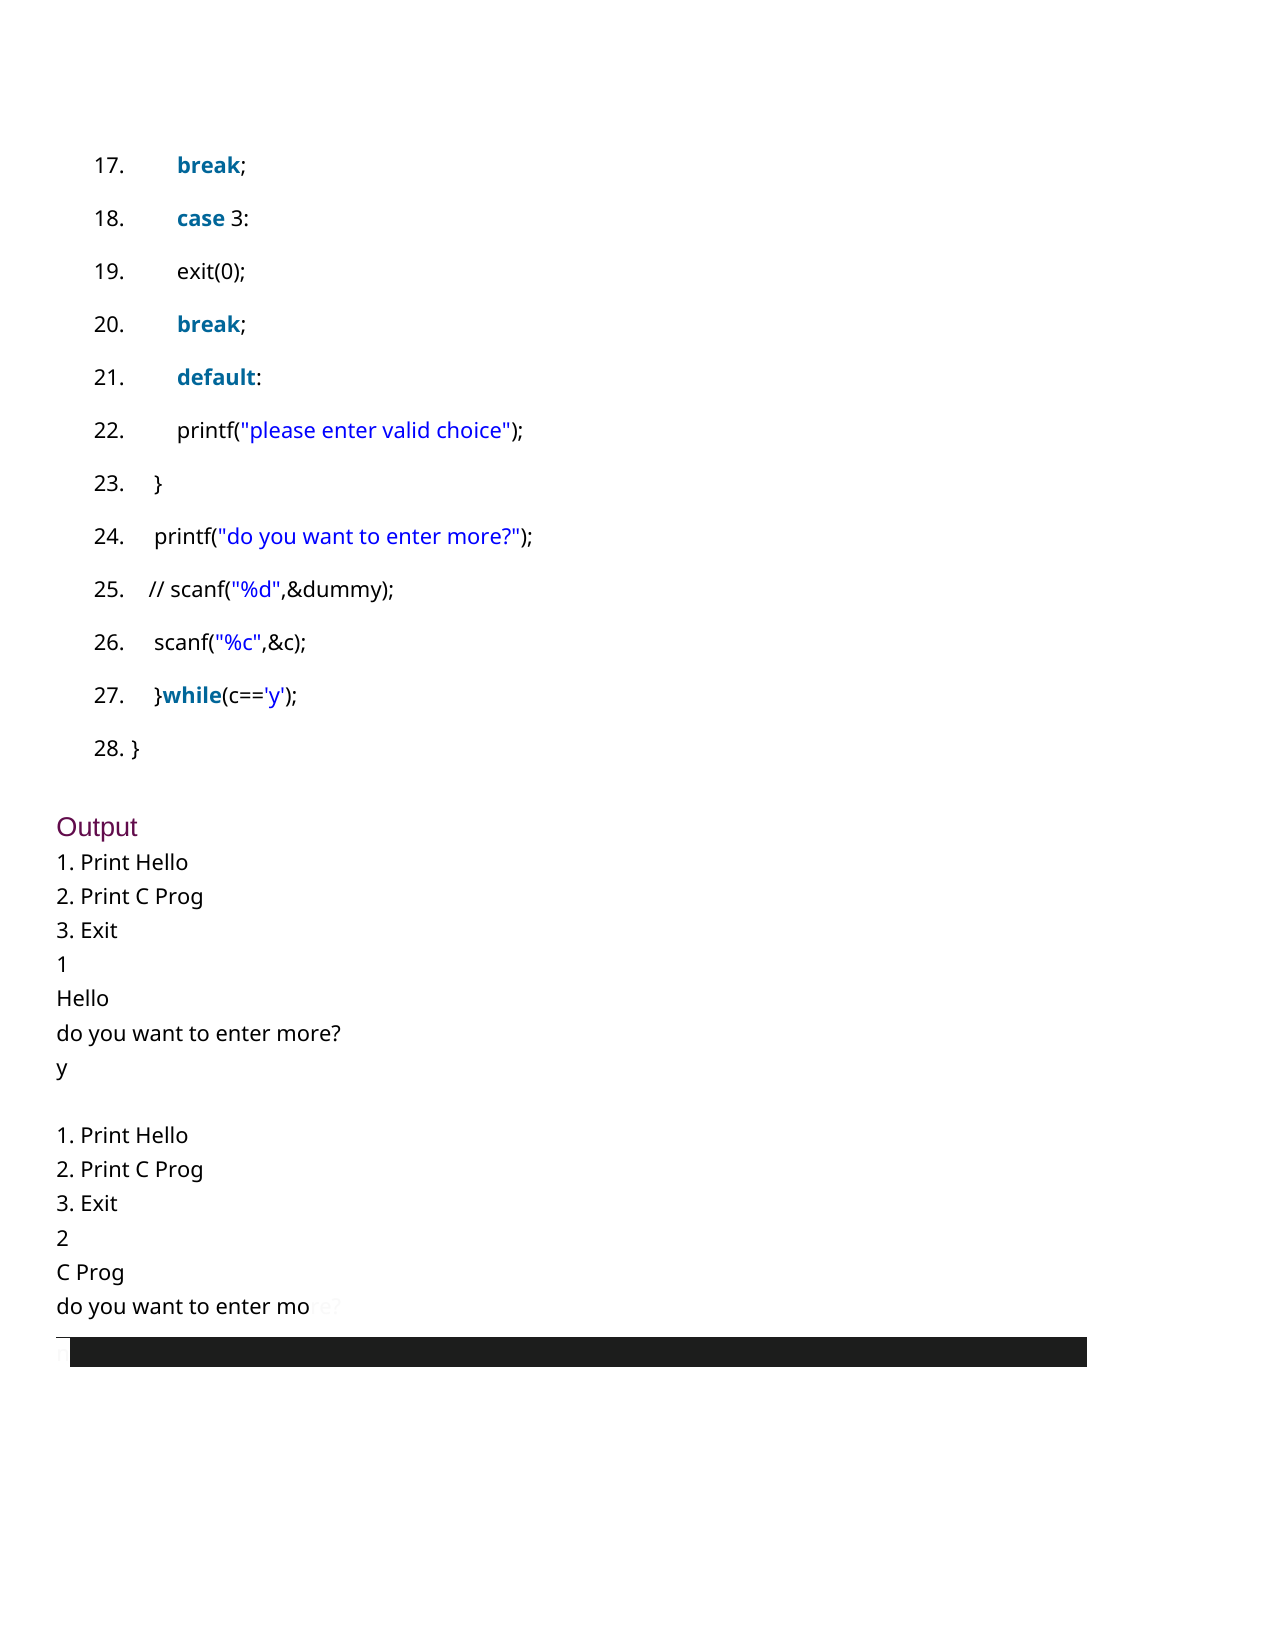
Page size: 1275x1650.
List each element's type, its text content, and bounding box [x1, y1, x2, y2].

text 1. Print Hello [56, 847, 1087, 876]
text 2. Print C Prog [56, 881, 1087, 911]
list printf("do you want to enter more?"); [94, 521, 1092, 551]
list default: [94, 362, 1092, 392]
list scanf("%c",&c); [94, 627, 1092, 657]
text C Prog [56, 1257, 1087, 1286]
list break; [94, 150, 1092, 180]
subtitle Output [56, 811, 1087, 842]
text do you want to enter more? [56, 1017, 1087, 1047]
text 3. Exit [56, 1188, 1087, 1218]
text n [56, 1337, 1087, 1367]
text Hello [56, 983, 1087, 1013]
text y [56, 1052, 1087, 1081]
text 1. Print Hello [56, 1120, 1087, 1150]
list }while(c=='y'); [94, 680, 1092, 710]
list } [94, 468, 1092, 498]
list case 3: [94, 203, 1092, 233]
text do you want to enter more? [56, 1291, 1087, 1321]
list exit(0); [94, 256, 1092, 286]
list break; [94, 309, 1092, 339]
list } [94, 733, 1092, 763]
list printf("please enter valid choice"); [94, 415, 1092, 445]
text 1 [56, 949, 1087, 979]
text 3. Exit [56, 915, 1087, 945]
text 2. Print C Prog [56, 1154, 1087, 1184]
list // scanf("%d",&dummy); [94, 574, 1092, 604]
text 2 [56, 1222, 1087, 1252]
